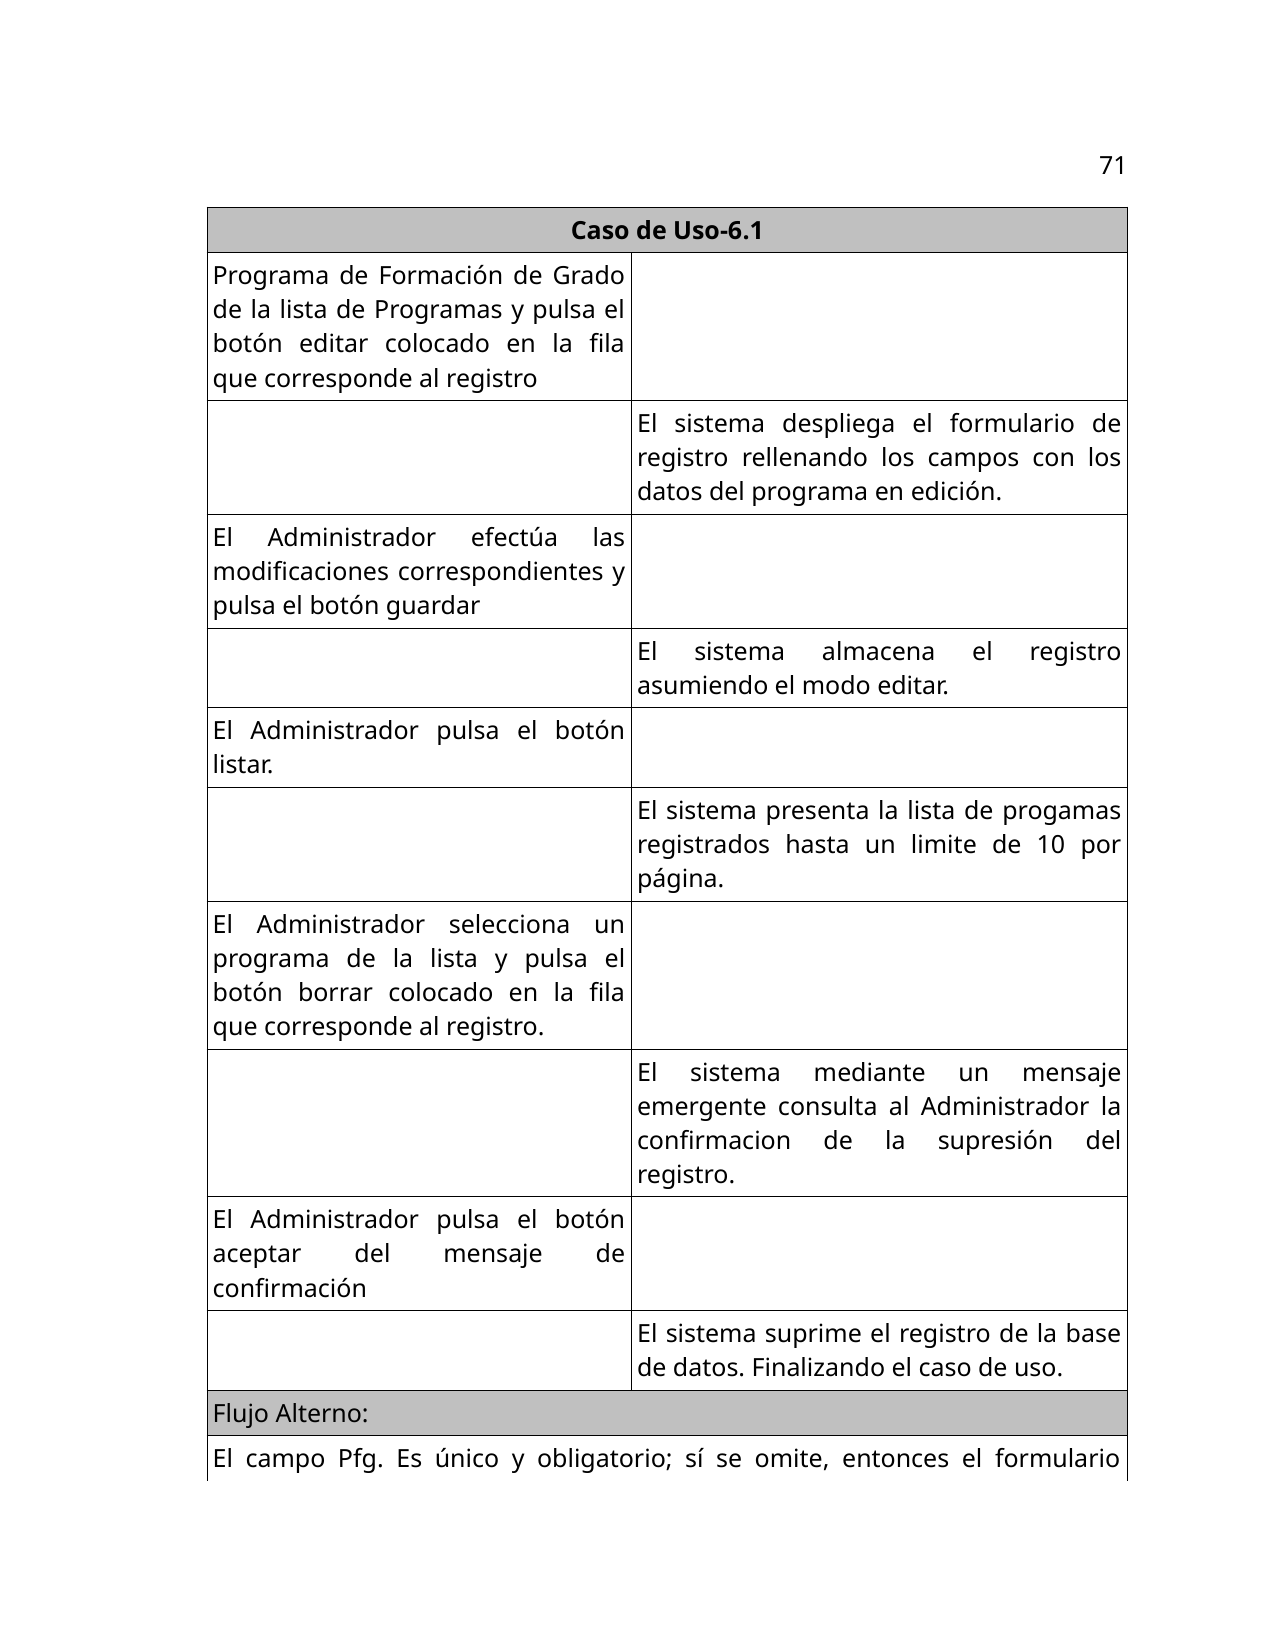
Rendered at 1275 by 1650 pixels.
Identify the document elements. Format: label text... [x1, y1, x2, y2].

table_cell El sistema presenta la lista de progamas registrados hasta un limite de 10 por página. [632, 788, 1127, 901]
table_cell [208, 1311, 631, 1390]
table_cell [632, 515, 1127, 627]
table_cell [632, 708, 1127, 787]
table_cell El campo Pfg. Es único y obligatorio; sí se omite, entonces el formulario [208, 1436, 1127, 1481]
table_cell El Administrador selecciona un programa de la lista y pulsa el botón borrar colocado en la fila que corresponde al registro. [208, 902, 631, 1048]
table_cell El sistema almacena el registro asumiendo el modo editar. [632, 629, 1127, 707]
table_cell [632, 1197, 1127, 1310]
table_cell [632, 253, 1127, 400]
table_cell El Administrador pulsa el botón aceptar del mensaje de confirmación [208, 1197, 631, 1310]
table_cell [208, 629, 631, 707]
table_cell [632, 902, 1127, 1048]
table_cell [208, 788, 631, 901]
table_header Caso de Uso-6.1 [208, 208, 1127, 252]
table_cell El Administrador efectúa las modificaciones correspondientes y pulsa el botón guardar [208, 515, 631, 627]
table_cell Programa de Formación de Grado de la lista de Programas y pulsa el botón editar colocado en la fila que corresponde al registro [208, 253, 631, 400]
table_cell El sistema mediante un mensaje emergente consulta al Administrador la confirmacion de la supresión del registro. [632, 1050, 1127, 1196]
table_cell El sistema despliega el formulario de registro rellenando los campos con los datos del programa en edición. [632, 401, 1127, 514]
table_cell El sistema suprime el registro de la base de datos. Finalizando el caso de uso. [632, 1311, 1127, 1390]
table_cell [208, 401, 631, 514]
table_cell Flujo Alterno: [208, 1391, 1127, 1435]
table_cell [208, 1050, 631, 1196]
table_cell El Administrador pulsa el botón listar. [208, 708, 631, 787]
